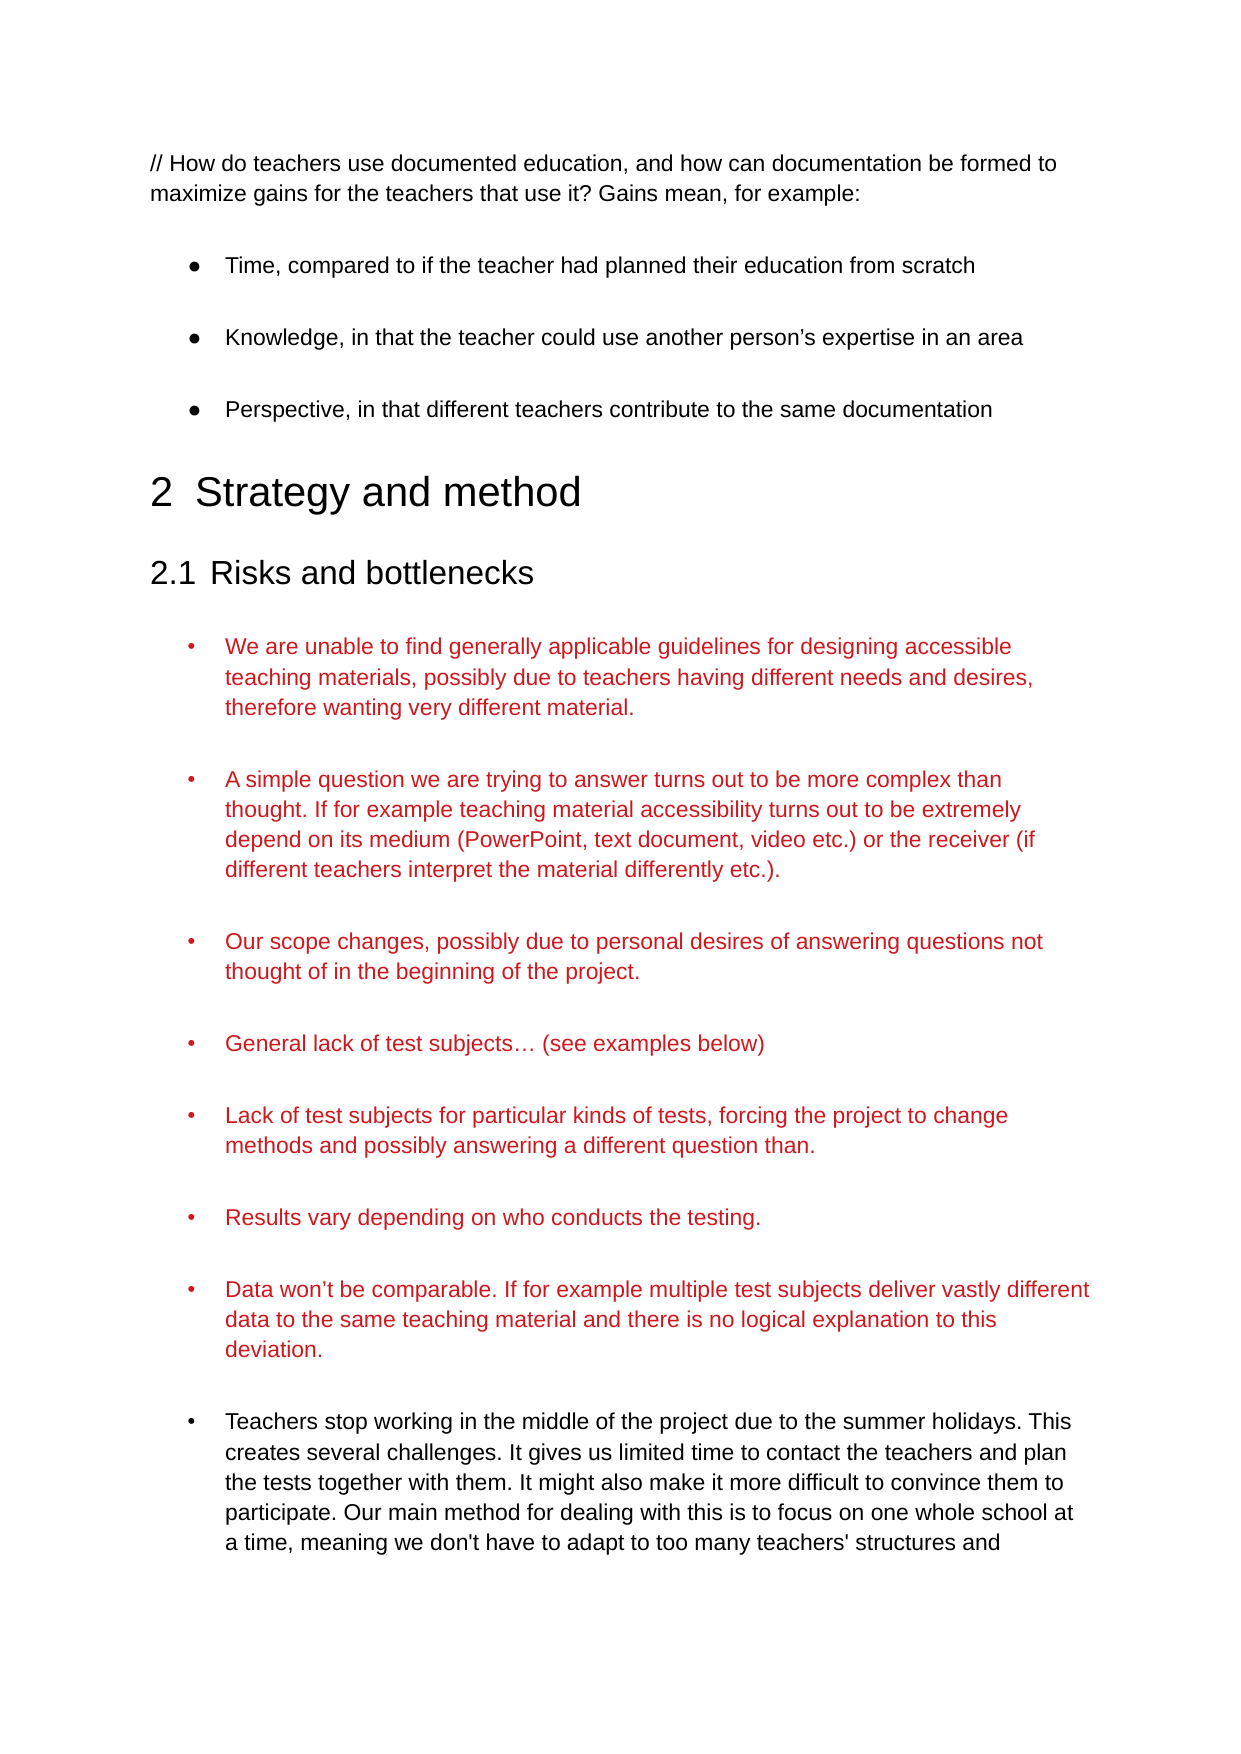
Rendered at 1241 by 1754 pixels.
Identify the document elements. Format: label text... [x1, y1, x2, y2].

list Perspective, in that different teachers contribute to the same documentation [187, 396, 1090, 422]
list Time, compared to if the teacher had planned their education from scratch [187, 252, 1090, 278]
list We are unable to find generally applicable guidelines for designing accessible teaching materials, possibly due to teachers having different needs and desires, therefore wanting very different material. [187, 633, 1090, 720]
list Our scope changes, possibly due to personal desires of answering questions not thought of in the beginning of the project. [187, 928, 1090, 984]
list Data won’t be comparable. If for example multiple test subjects deliver vastly different data to the same teaching material and there is no logical explanation to this deviation. [187, 1276, 1090, 1363]
list A simple question we are trying to answer turns out to be more complex than thought. If for example teaching material accessibility turns out to be extremely depend on its medium (PowerPoint, text document, video etc.) or the receiver (if different teachers interpret the material differently etc.). [187, 766, 1090, 882]
subtitle Strategy and method [150, 468, 1090, 516]
list Results vary depending on who conducts the testing. [187, 1204, 1090, 1230]
list Lack of test subjects for particular kinds of tests, forcing the project to change methods and possibly answering a different question than. [187, 1102, 1090, 1158]
list Teachers stop working in the middle of the project due to the summer holidays. This creates several challenges. It gives us limited time to contact the teachers and plan the tests together with them. It might also make it more difficult to convince them to participate. Our main method for dealing with this is to focus on one whole school at a time, meaning we don't have to adapt to too many teachers' structures and [187, 1408, 1090, 1555]
list Knowledge, in that the teacher could use another person’s expertise in an area [187, 324, 1090, 350]
text // How do teachers use documented education, and how can documentation be formed to maximize gains for the teachers that use it? Gains mean, for example: [150, 150, 1090, 207]
subtitle Risks and bottlenecks [150, 553, 1090, 592]
list General lack of test subjects… (see examples below) [187, 1030, 1090, 1056]
